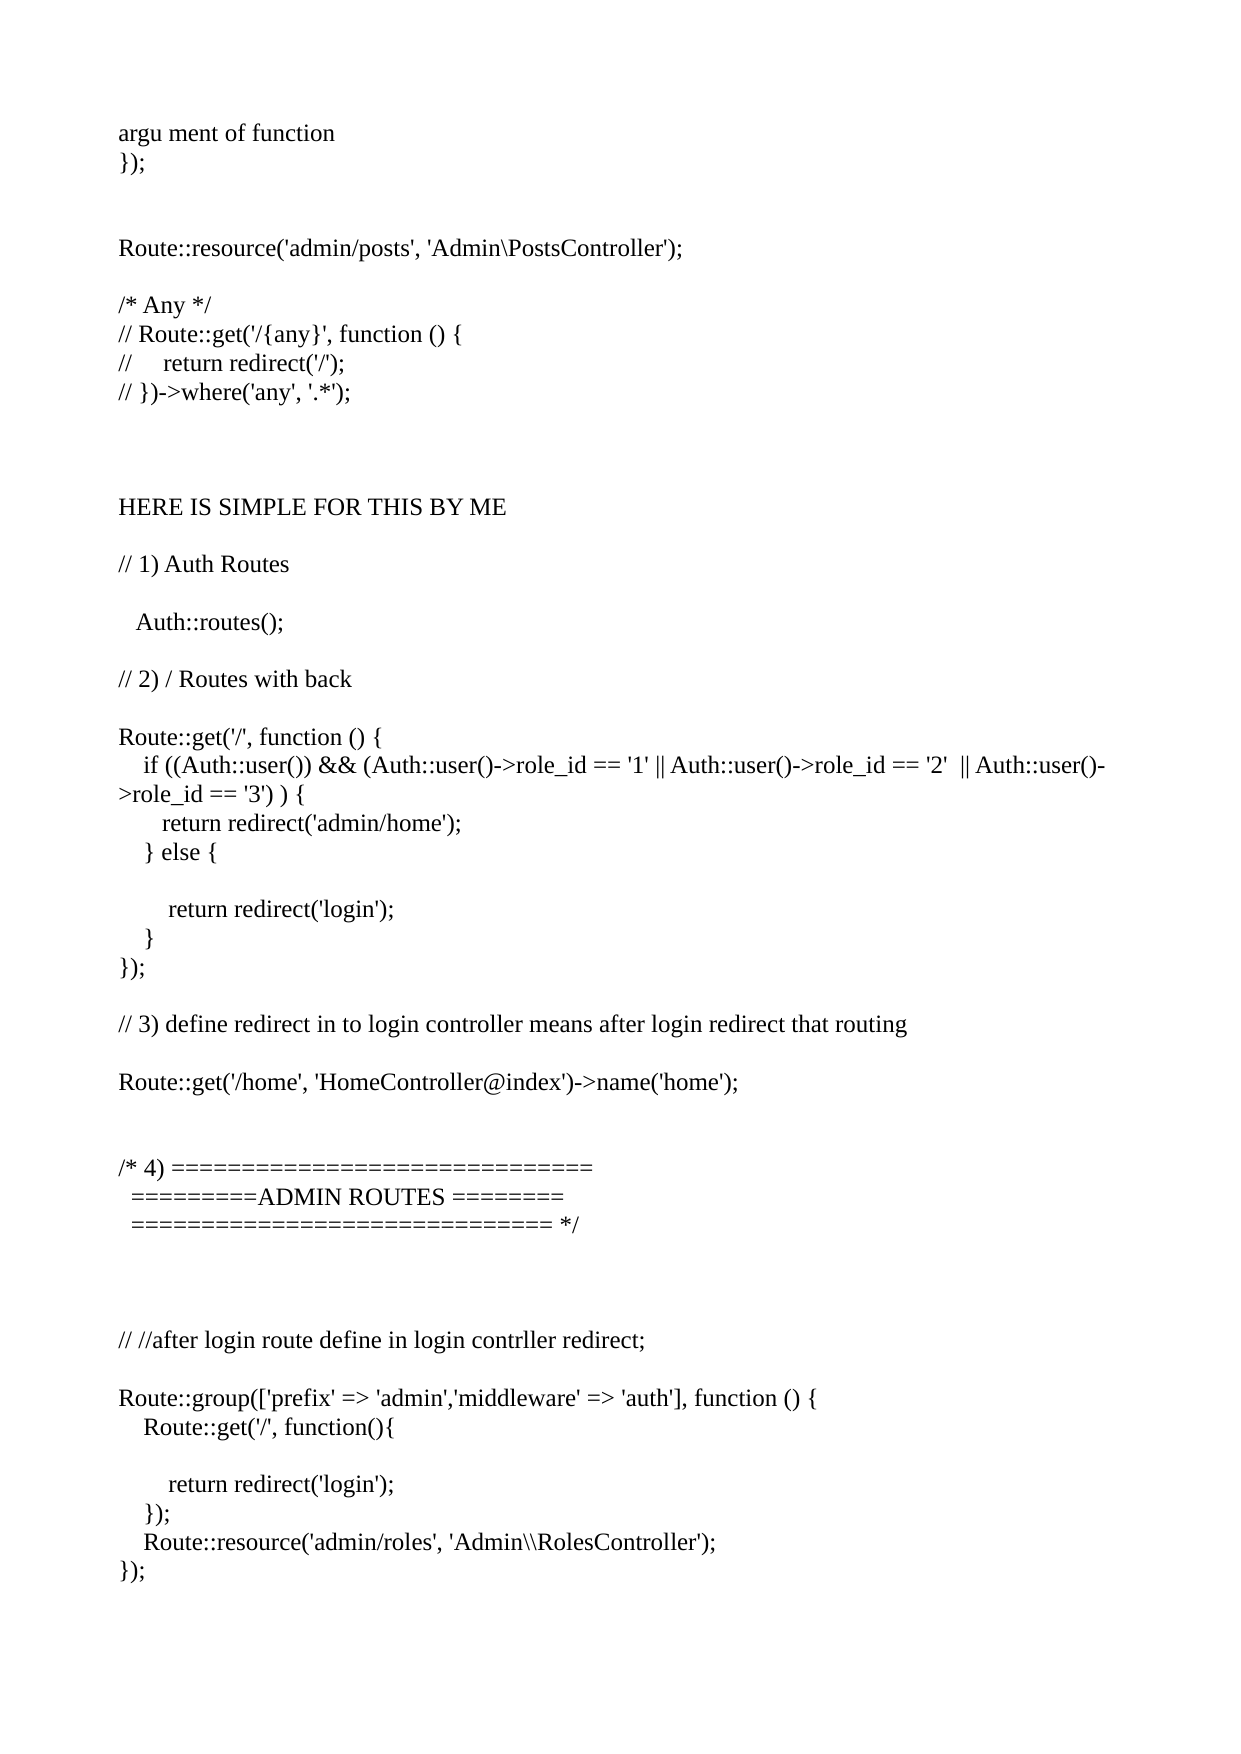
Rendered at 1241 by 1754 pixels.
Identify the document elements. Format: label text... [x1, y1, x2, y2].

text =========ADMIN ROUTES ======== [118, 1182, 1122, 1211]
text // Route::get('/{any}', function () { [118, 319, 1122, 348]
text return redirect('login'); [118, 894, 1122, 923]
text }); [118, 1556, 1122, 1584]
text if ((Auth::user()) && (Auth::user()->role_id == '1' || Auth::user()->role_id == '2' || Auth::user()->role_id == '3') ) { [118, 751, 1122, 808]
text ============================== */ [118, 1211, 1122, 1239]
text // return redirect('/'); [118, 348, 1122, 377]
text Route::resource('admin/posts', 'Admin\PostsController'); [118, 233, 1122, 262]
text Route::resource('admin/roles', 'Admin\\RolesController'); [118, 1527, 1122, 1556]
text return redirect('login'); [118, 1469, 1122, 1498]
text }); [118, 1498, 1122, 1527]
text Route::get('/', function () { [118, 722, 1122, 751]
text Route::group(['prefix' => 'admin','middleware' => 'auth'], function () { [118, 1383, 1122, 1412]
text argu ment of function [118, 118, 1122, 147]
text /* 4) ============================== [118, 1153, 1122, 1182]
text Route::get('/home', 'HomeController@index')->name('home'); [118, 1067, 1122, 1096]
text }); [118, 147, 1122, 176]
text /* Any */ [118, 291, 1122, 319]
text Auth::routes(); [118, 607, 1122, 636]
text return redirect('admin/home'); [118, 808, 1122, 837]
text // 1) Auth Routes [118, 549, 1122, 578]
text Route::get('/', function(){ [118, 1412, 1122, 1441]
text // 3) define redirect in to login controller means after login redirect that routing [118, 1009, 1122, 1038]
text // })->where('any', '.*'); [118, 377, 1122, 406]
text } else { [118, 837, 1122, 866]
text }); [118, 952, 1122, 981]
text // //after login route define in login contrller redirect; [118, 1326, 1122, 1354]
text } [118, 923, 1122, 952]
text // 2) / Routes with back [118, 664, 1122, 693]
text HERE IS SIMPLE FOR THIS BY ME [118, 492, 1122, 521]
